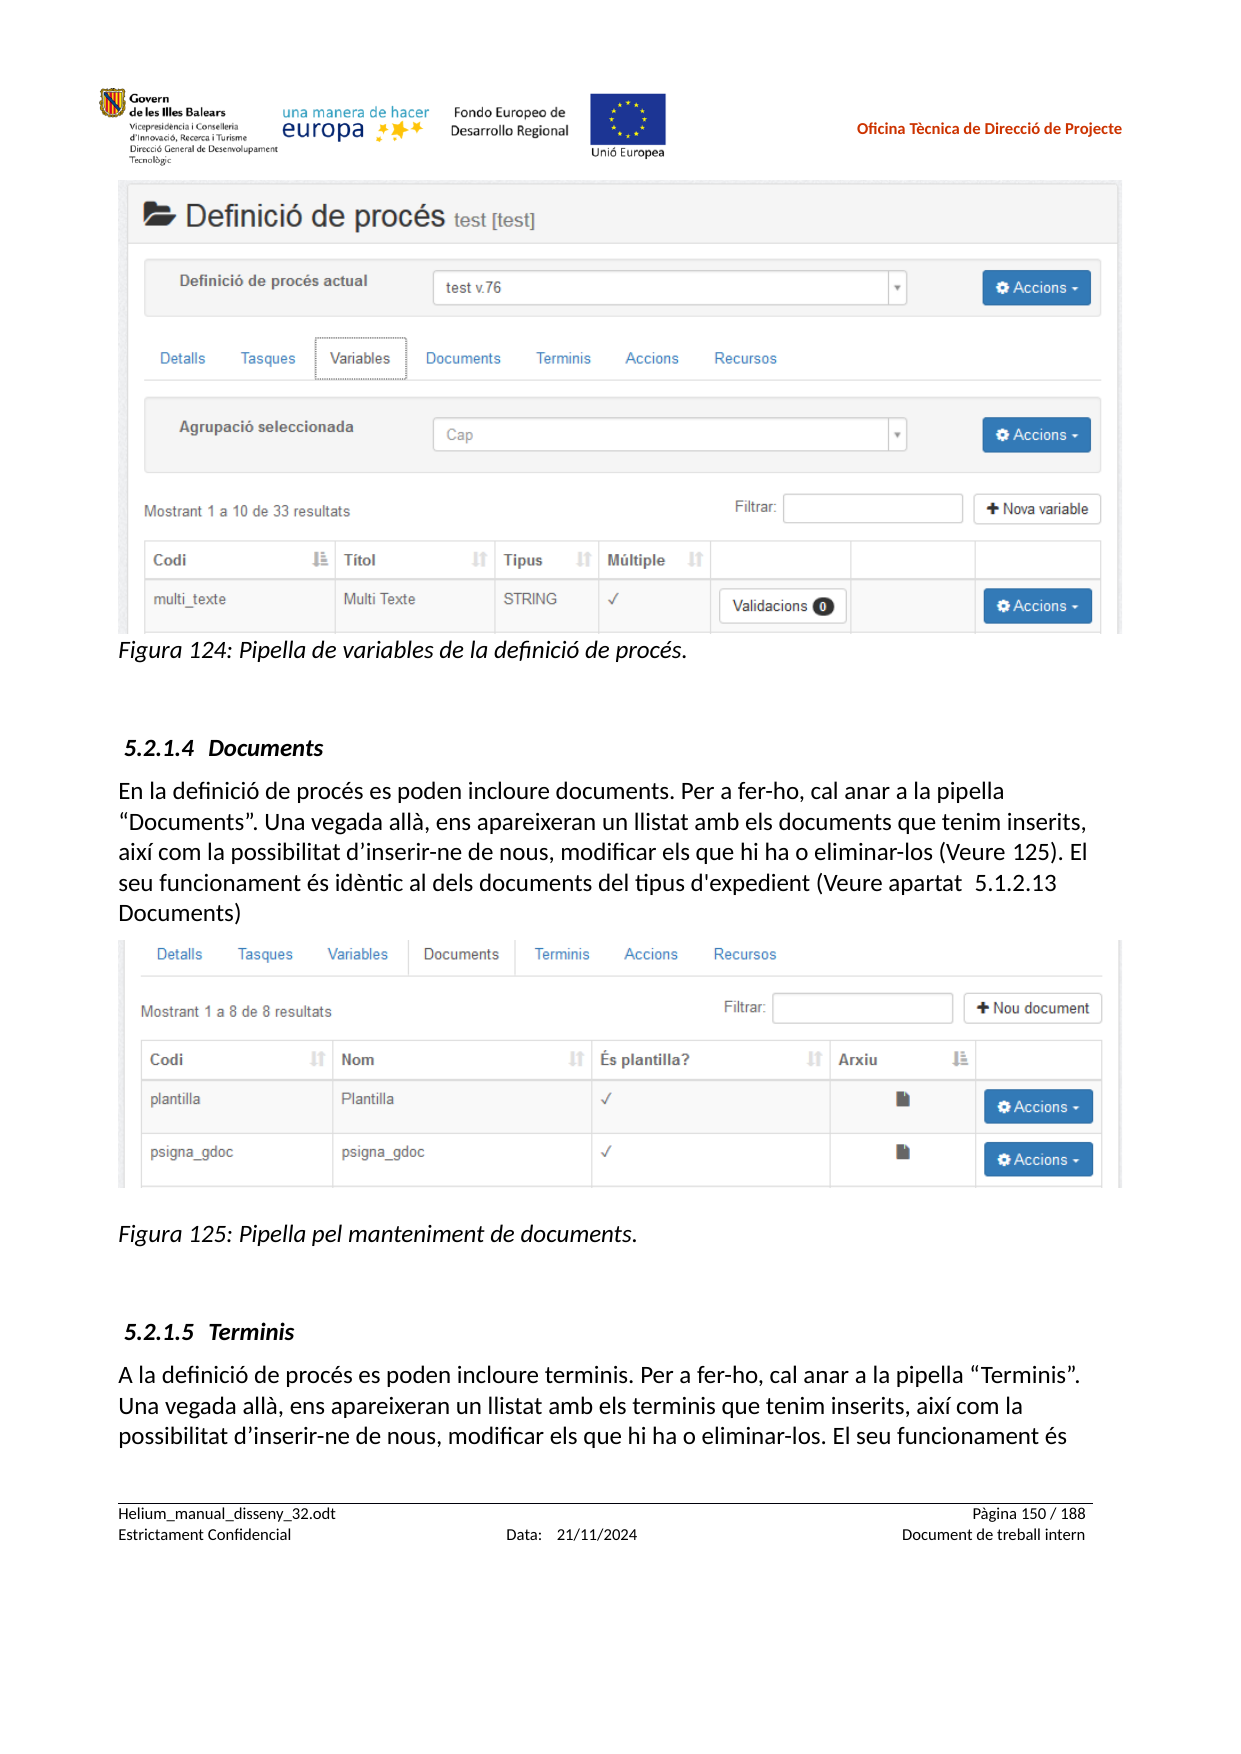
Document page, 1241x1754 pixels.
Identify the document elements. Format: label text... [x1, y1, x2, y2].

picture [99, 87, 668, 166]
subtitle Terminis [118, 1317, 1122, 1347]
text A la definició de procés es poden incloure terminis. Per a fer-ho, cal anar a la pipella “Terminis”. Una vegada allà, ens apareixeran un llistat amb els terminis que tenim inserits, així com la possibilitat d’inserir-ne de nous, modificar els que hi ha o eliminar-los. El seu funcionament és [118, 1359, 1122, 1451]
text Figura 124: Pipella de variables de la definició de procés. [118, 634, 1122, 664]
text En la definició de procés es poden incloure documents. Per a fer-ho, cal anar a la pipella “Documents”. Una vegada allà, ens apareixeran un llistat amb els documents que tenim inserits, així com la possibilitat d’inserir-ne de nous, modificar els que hi ha o eliminar-los (Veure 125). El seu funcionament és idèntic al dels documents del tipus d'expedient (Veure apartat 5.1.2.13 Documents) [118, 775, 1122, 928]
subtitle Documents [118, 732, 1122, 763]
text Figura 125: Pipella pel manteniment de documents. [118, 1188, 1122, 1249]
picture [118, 180, 1123, 634]
picture [118, 940, 1123, 1188]
